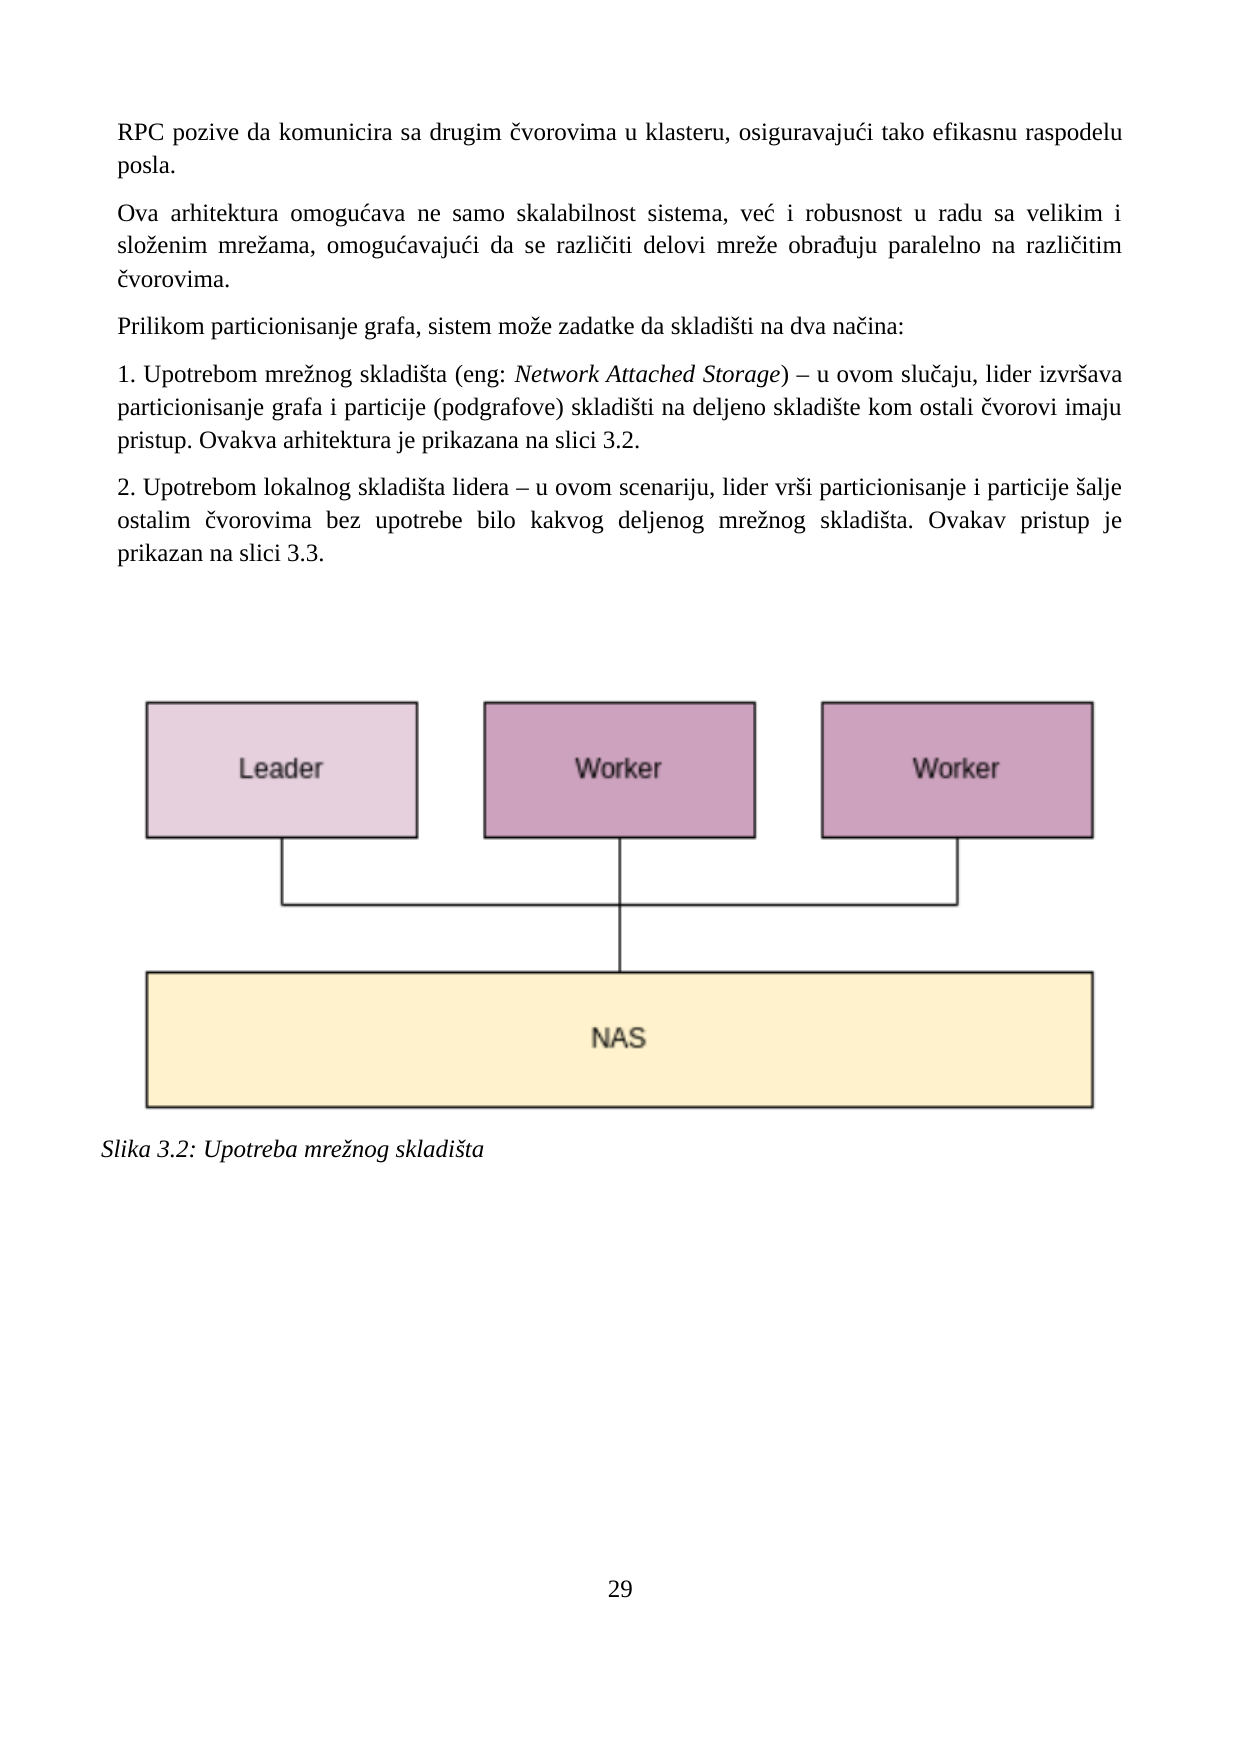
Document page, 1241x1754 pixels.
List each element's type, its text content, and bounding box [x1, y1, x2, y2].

text 1. Upotrebom mrežnog skladišta (eng: Network Attached Storage) – u ovom slučaju, lider izvršava particionisanje grafa i particije (podgrafove) skladišti na deljeno skladište kom ostali čvorovi imaju pristup. Ovakva arhitektura je prikazana na slici 3.2. [117, 359, 1123, 454]
text Ova arhitektura omogućava ne samo skalabilnost sistema, već i robusnost u radu sa velikim i složenim mrežama, omogućavajući da se različiti delovi mreže obrađuju paralelno na različitim čvorovima. [117, 198, 1123, 292]
text 2. Upotrebom lokalnog skladišta lidera – u ovom scenariju, lider vrši particionisanje i particije šalje ostalim čvorovima bez upotrebe bilo kakvog deljenog mrežnog skladišta. Ovakav pristup je prikazan na slici 3.3. [117, 472, 1123, 567]
text Prilikom particionisanje grafa, sistem može zadatke da skladišti na dva načina: [117, 311, 1123, 340]
text Slika 3.2: Upotreba mrežnog skladišta [101, 1134, 1139, 1163]
picture [117, 693, 1124, 1134]
text RPC pozive da komunicira sa drugim čvorovima u klasteru, osiguravajući tako efikasnu raspodelu posla. [117, 117, 1123, 179]
